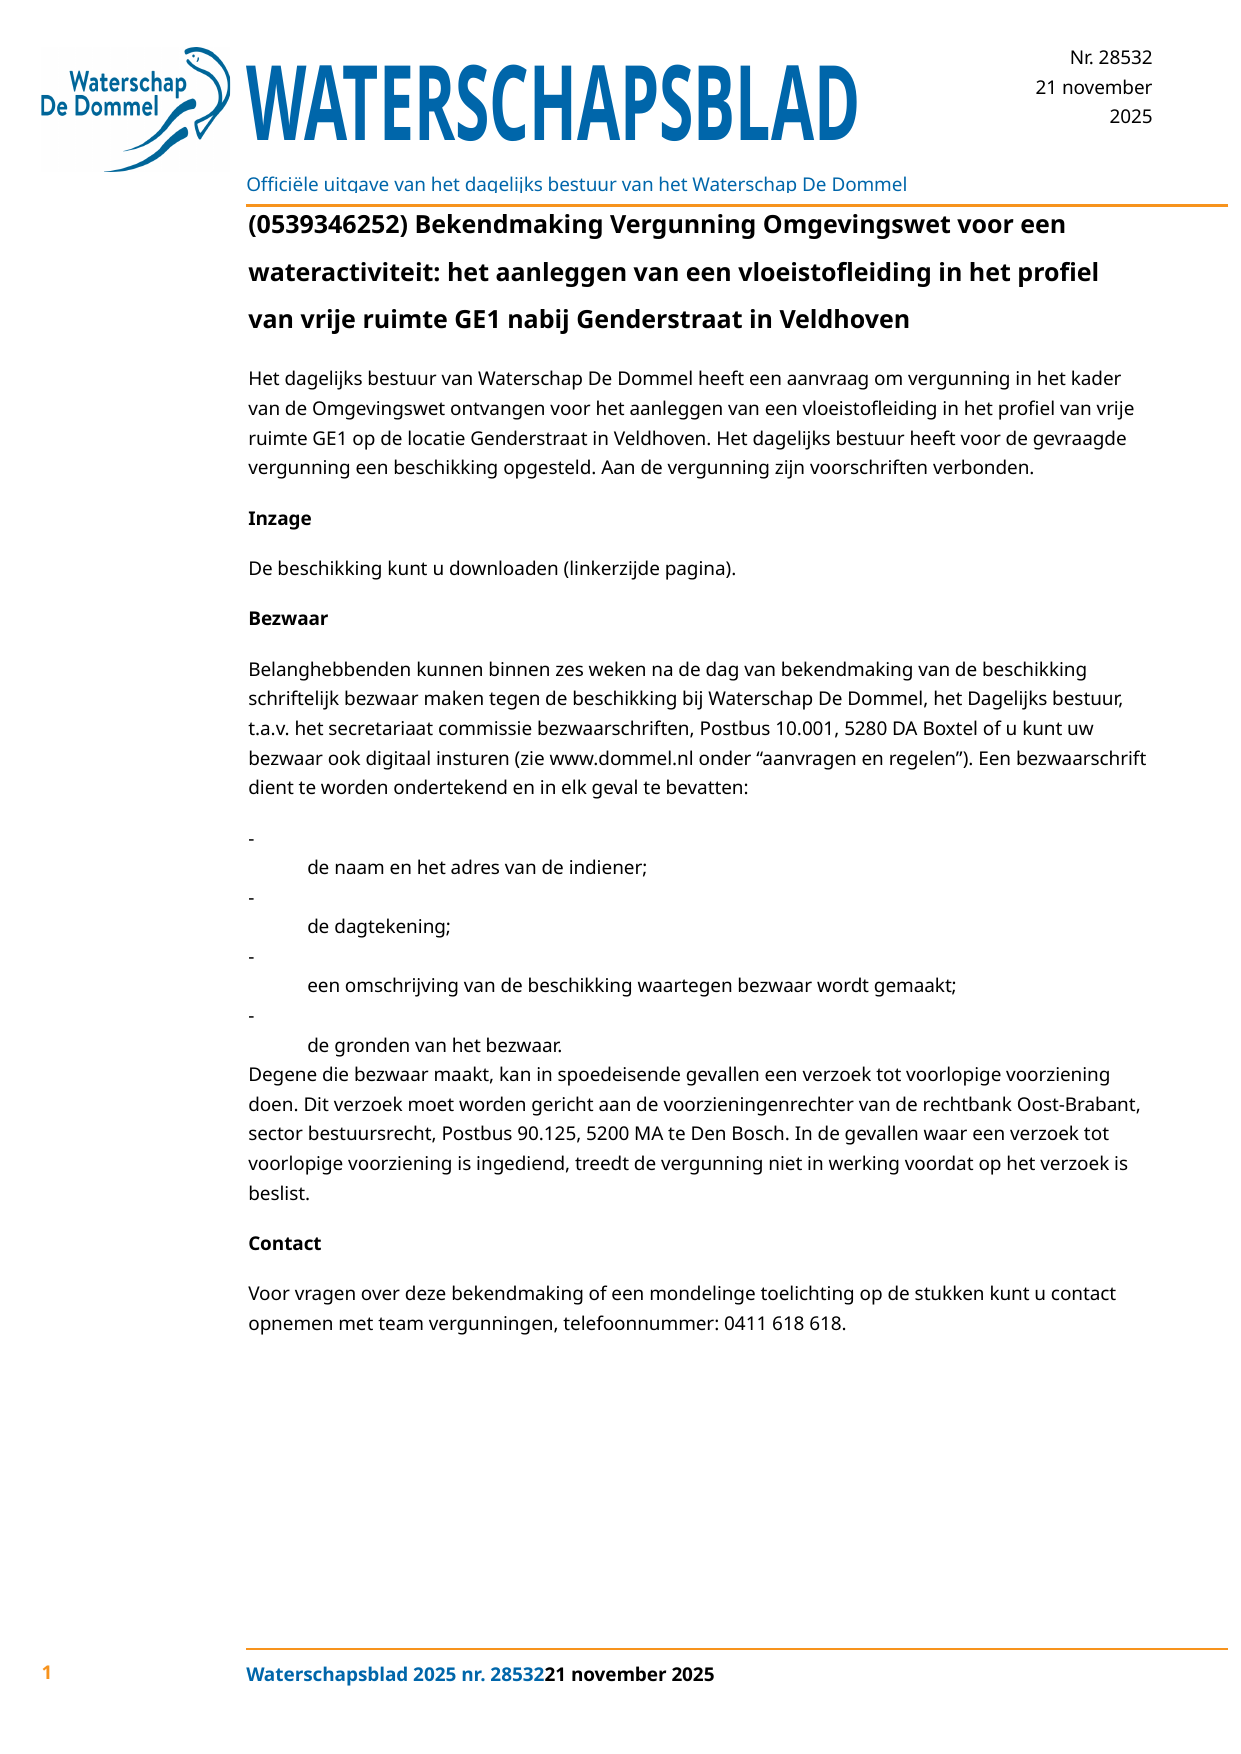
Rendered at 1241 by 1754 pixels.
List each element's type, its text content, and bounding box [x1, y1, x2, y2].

list de naam en het adres van de indiener; [248, 854, 1152, 880]
text Inzage [248, 505, 1152, 530]
list een omschrijving van de beschikking waartegen bezwaar wordt gemaakt; [248, 973, 1152, 998]
text Bezwaar [248, 606, 1152, 631]
text Het dagelijks bestuur van Waterschap De Dommel heeft een aanvraag om vergunning in het kader van de Omgevingswet ontvangen voor het aanleggen van een vloeistofleiding in het profiel van vrije ruimte GE1 op de locatie Genderstraat in Veldhoven. Het dagelijks bestuur heeft voor de gevraagde vergunning een beschikking opgesteld. Aan de vergunning zijn voorschriften verbonden. [248, 366, 1152, 480]
text De beschikking kunt u downloaden (linkerzijde pagina). [248, 555, 1152, 581]
text (0539346252) Bekendmaking Vergunning Omgevingswet voor een wateractiviteit: het aanleggen van een vloeistofleiding in het profiel van vrije ruimte GE1 nabij Genderstraat in Veldhoven [248, 207, 1152, 336]
picture [41, 47, 231, 172]
picture [198, 118, 210, 131]
list de dagtekening; [248, 913, 1152, 939]
text Contact [248, 1230, 1152, 1256]
picture [204, 47, 231, 76]
picture [45, 99, 51, 111]
list de gronden van het bezwaar. [248, 1032, 1152, 1057]
text Degene die bezwaar maakt, kan in spoedeisende gevallen een verzoek tot voorlopige voorziening doen. Dit verzoek moet worden gericht aan de voorzieningenrechter van de rechtbank Oost-Brabant, sector bestuursrecht, Postbus 90.125, 5200 MA te Den Bosch. In de gevallen waar een verzoek tot voorlopige voorziening is ingediend, treedt de vergunning niet in werking voordat op het verzoek is beslist. [248, 1061, 1152, 1205]
text Belanghebbenden kunnen binnen zes weken na de dag van bekendmaking van de beschikking schriftelijk bezwaar maken tegen de beschikking bij Waterschap De Dommel, het Dagelijks bestuur, t.a.v. het secretariaat commissie bezwaarschriften, Postbus 10.001, 5280 DA Boxtel of u kunt uw bezwaar ook digitaal insturen (zie www.dommel.nl onder “aanvragen en regelen”). Een bezwaarschrift dient te worden ondertekend en in elk geval te bevatten: [248, 656, 1152, 800]
text Voor vragen over deze bekendmaking of een mondelinge toelichting op de stukken kunt u contact opnemen met team vergunningen, telefoonnummer: 0411 618 618. [248, 1281, 1152, 1336]
